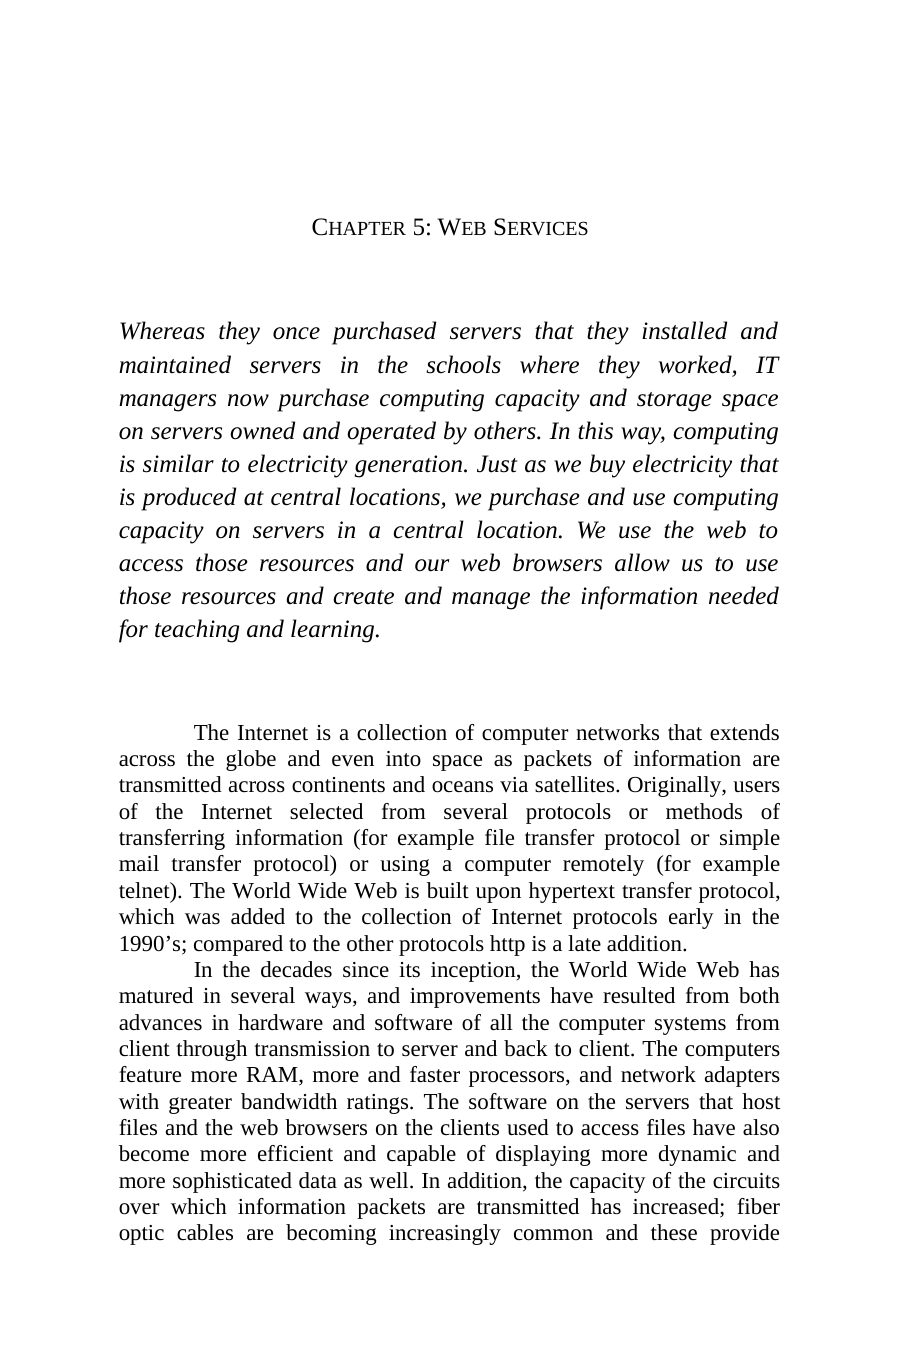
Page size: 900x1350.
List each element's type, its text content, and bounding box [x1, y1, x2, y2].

subtitle Chapter 5: Web Services [118, 212, 781, 241]
text Whereas they once purchased servers that they installed and maintained servers in the schools where they worked, IT managers now purchase computing capacity and storage space on servers owned and operated by others. In this way, computing is similar to electricity generation. Just as we buy electricity that is produced at central locations, we purchase and use computing capacity on servers in a central location. We use the web to access those resources and our web browsers allow us to use those resources and create and manage the information needed for teaching and learning. [118, 317, 781, 643]
text In the decades since its inception, the World Wide Web has matured in several ways, and improvements have resulted from both advances in hardware and software of all the computer systems from client through transmission to server and back to client. The computers feature more RAM, more and faster processors, and network adapters with greater bandwidth ratings. The software on the servers that host files and the web browsers on the clients used to access files have also become more efficient and capable of displaying more dynamic and more sophisticated data as well. In addition, the capacity of the circuits over which information packets are transmitted has increased; fiber optic cables are becoming increasingly common and these provide [118, 956, 781, 1246]
text The Internet is a collection of computer networks that extends across the globe and even into space as packets of information are transmitted across continents and oceans via satellites. Originally, users of the Internet selected from several protocols or methods of transferring information (for example file transfer protocol or simple mail transfer protocol) or using a computer remotely (for example telnet). The World Wide Web is built upon hypertext transfer protocol, which was added to the collection of Internet protocols early in the 1990’s; compared to the other protocols http is a late addition. [118, 719, 781, 956]
